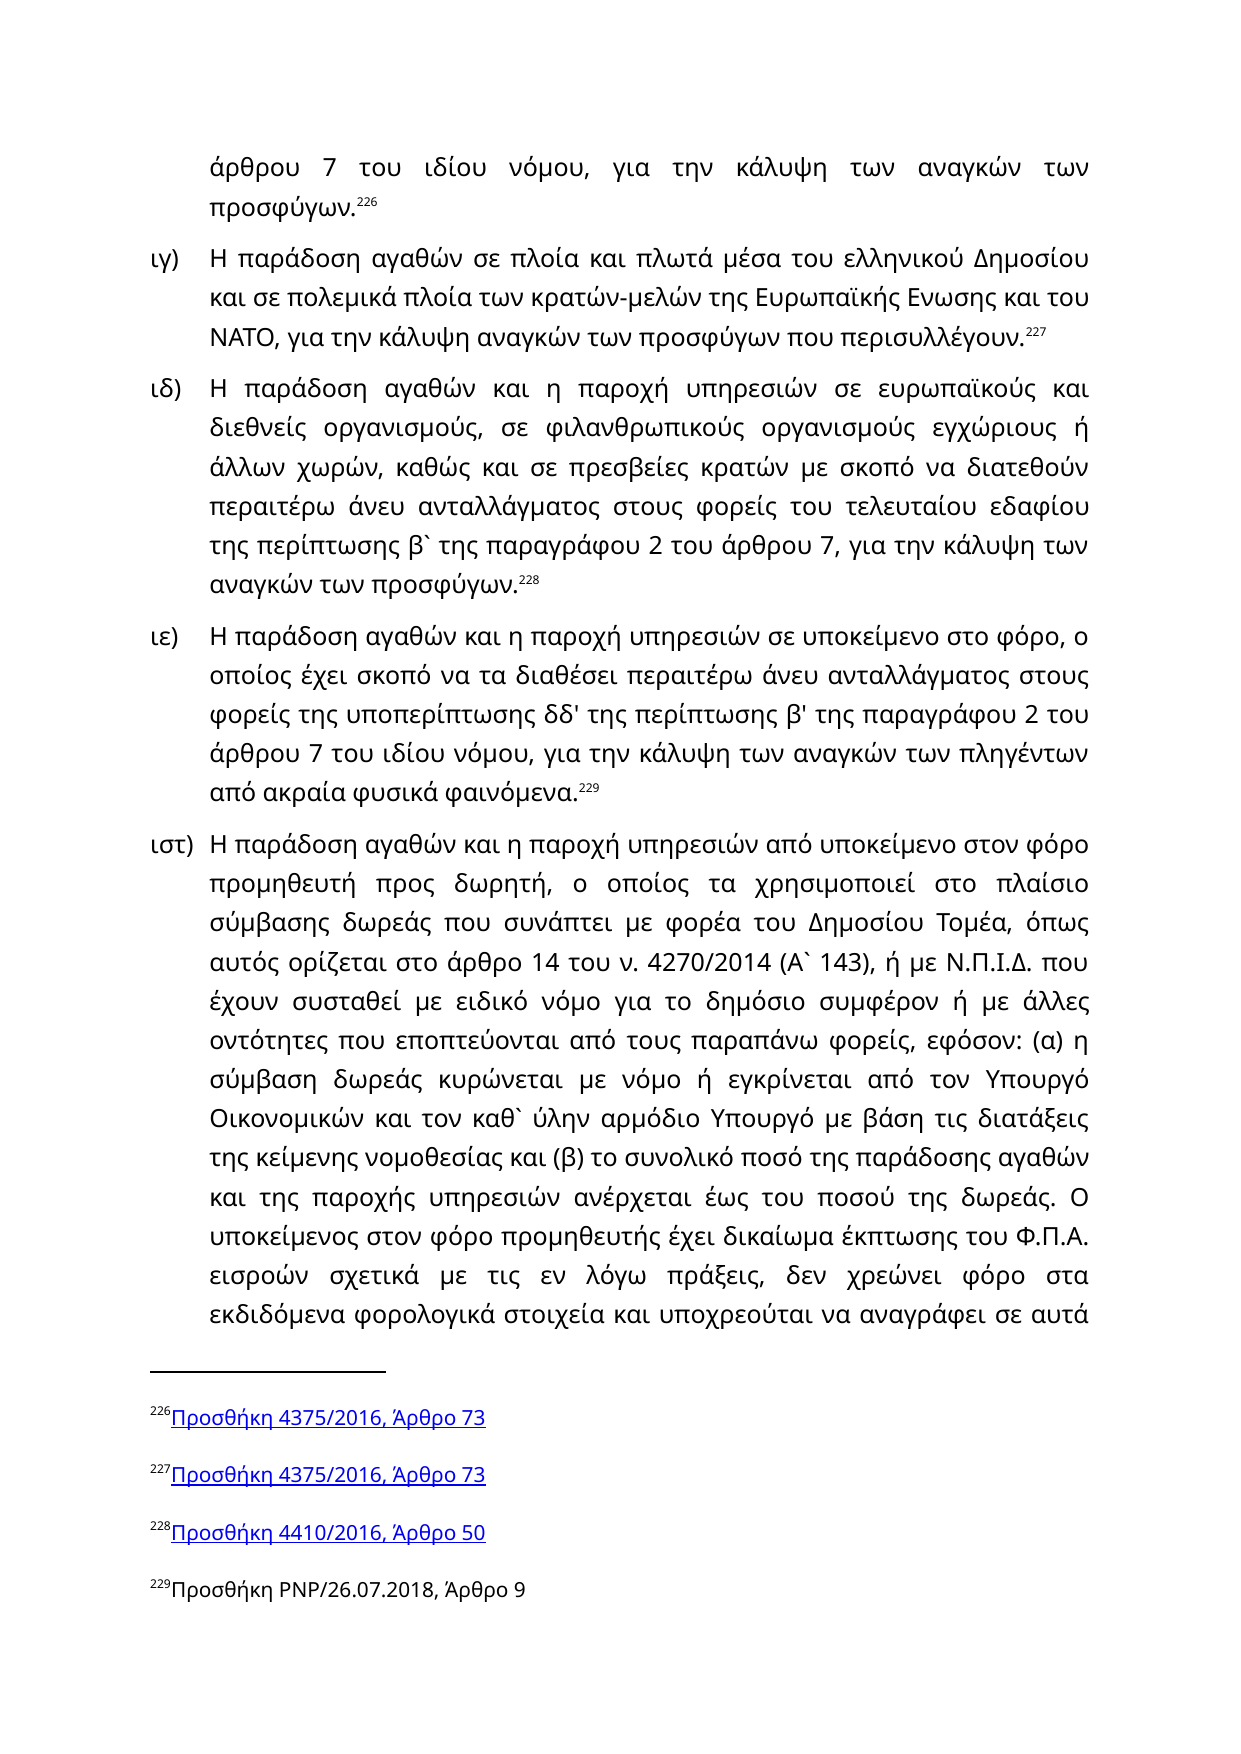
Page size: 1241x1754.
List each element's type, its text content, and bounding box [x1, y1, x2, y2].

text Προσθήκη 4410/2016, Άρθρο 50 [150, 1518, 1090, 1546]
list ιδ) Η παράδοση αγαθών και η παροχή υπηρεσιών σε ευρωπαϊκούς και διεθνείς οργανισμούς, σε φιλανθρωπικούς οργανισμούς εγχώριους ή άλλων χωρών, καθώς και σε πρεσβείες κρατών με σκοπό να διατεθούν περαιτέρω άνευ ανταλλάγματος στους φορείς του τελευταίου εδαφίου της περίπτωσης β` της παραγράφου 2 του άρθρου 7, για την κάλυψη των αναγκών των προσφύγων. [150, 371, 1090, 601]
list άρθρου 7 του ιδίου νόμου, για την κάλυψη των αναγκών των προσφύγων. [150, 150, 1090, 223]
list ιστ) Η παράδοση αγαθών και η παροχή υπηρεσιών από υποκείμενο στον φόρο προμηθευτή προς δωρητή, ο οποίος τα χρησιμοποιεί στο πλαίσιο σύμβασης δωρεάς που συνάπτει με φορέα του Δημοσίου Τομέα, όπως αυτός ορίζεται στο άρθρο 14 του ν. 4270/2014 (Α` 143), ή με Ν.Π.Ι.Δ. που έχουν συσταθεί με ειδικό νόμο για το δημόσιο συμφέρον ή με άλλες οντότητες που εποπτεύονται από τους παραπάνω φορείς, εφόσον: (α) η σύμβαση δωρεάς κυρώνεται με νόμο ή εγκρίνεται από τον Υπουργό Οικονομικών και τον καθ` ύλην αρμόδιο Υπουργό με βάση τις διατάξεις της κείμενης νομοθεσίας και (β) το συνολικό ποσό της παράδοσης αγαθών και της παροχής υπηρεσιών ανέρχεται έως του ποσού της δωρεάς. Ο υποκείμενος στον φόρο προμηθευτής έχει δικαίωμα έκπτωσης του Φ.Π.Α. εισροών σχετικά με τις εν λόγω πράξεις, δεν χρεώνει φόρο στα εκδιδόμενα φορολογικά στοιχεία και υποχρεούται να αναγράφει σε αυτά [150, 827, 1090, 1331]
text Προσθήκη 4375/2016, Άρθρο 73 [150, 1403, 1090, 1431]
list ιε) Η παράδοση αγαθών και η παροχή υπηρεσιών σε υποκείμενο στο φόρο, ο οποίος έχει σκοπό να τα διαθέσει περαιτέρω άνευ ανταλλάγματος στους φορείς της υποπερίπτωσης δδ' της περίπτωσης β' της παραγράφου 2 του άρθρου 7 του ιδίου νόμου, για την κάλυψη των αναγκών των πληγέντων από ακραία φυσικά φαινόμενα. [150, 618, 1090, 809]
text Προσθήκη PNP/26.07.2018, Άρθρο 9 [150, 1576, 1090, 1604]
text Προσθήκη 4375/2016, Άρθρο 73 [150, 1460, 1090, 1489]
list ιγ) Η παράδοση αγαθών σε πλοία και πλωτά μέσα του ελληνικού Δημοσίου και σε πολεμικά πλοία των κρατών-μελών της Ευρωπαϊκής Ενωσης και του ΝΑΤΟ, για την κάλυψη αναγκών των προσφύγων που περισυλλέγουν. [150, 241, 1090, 353]
